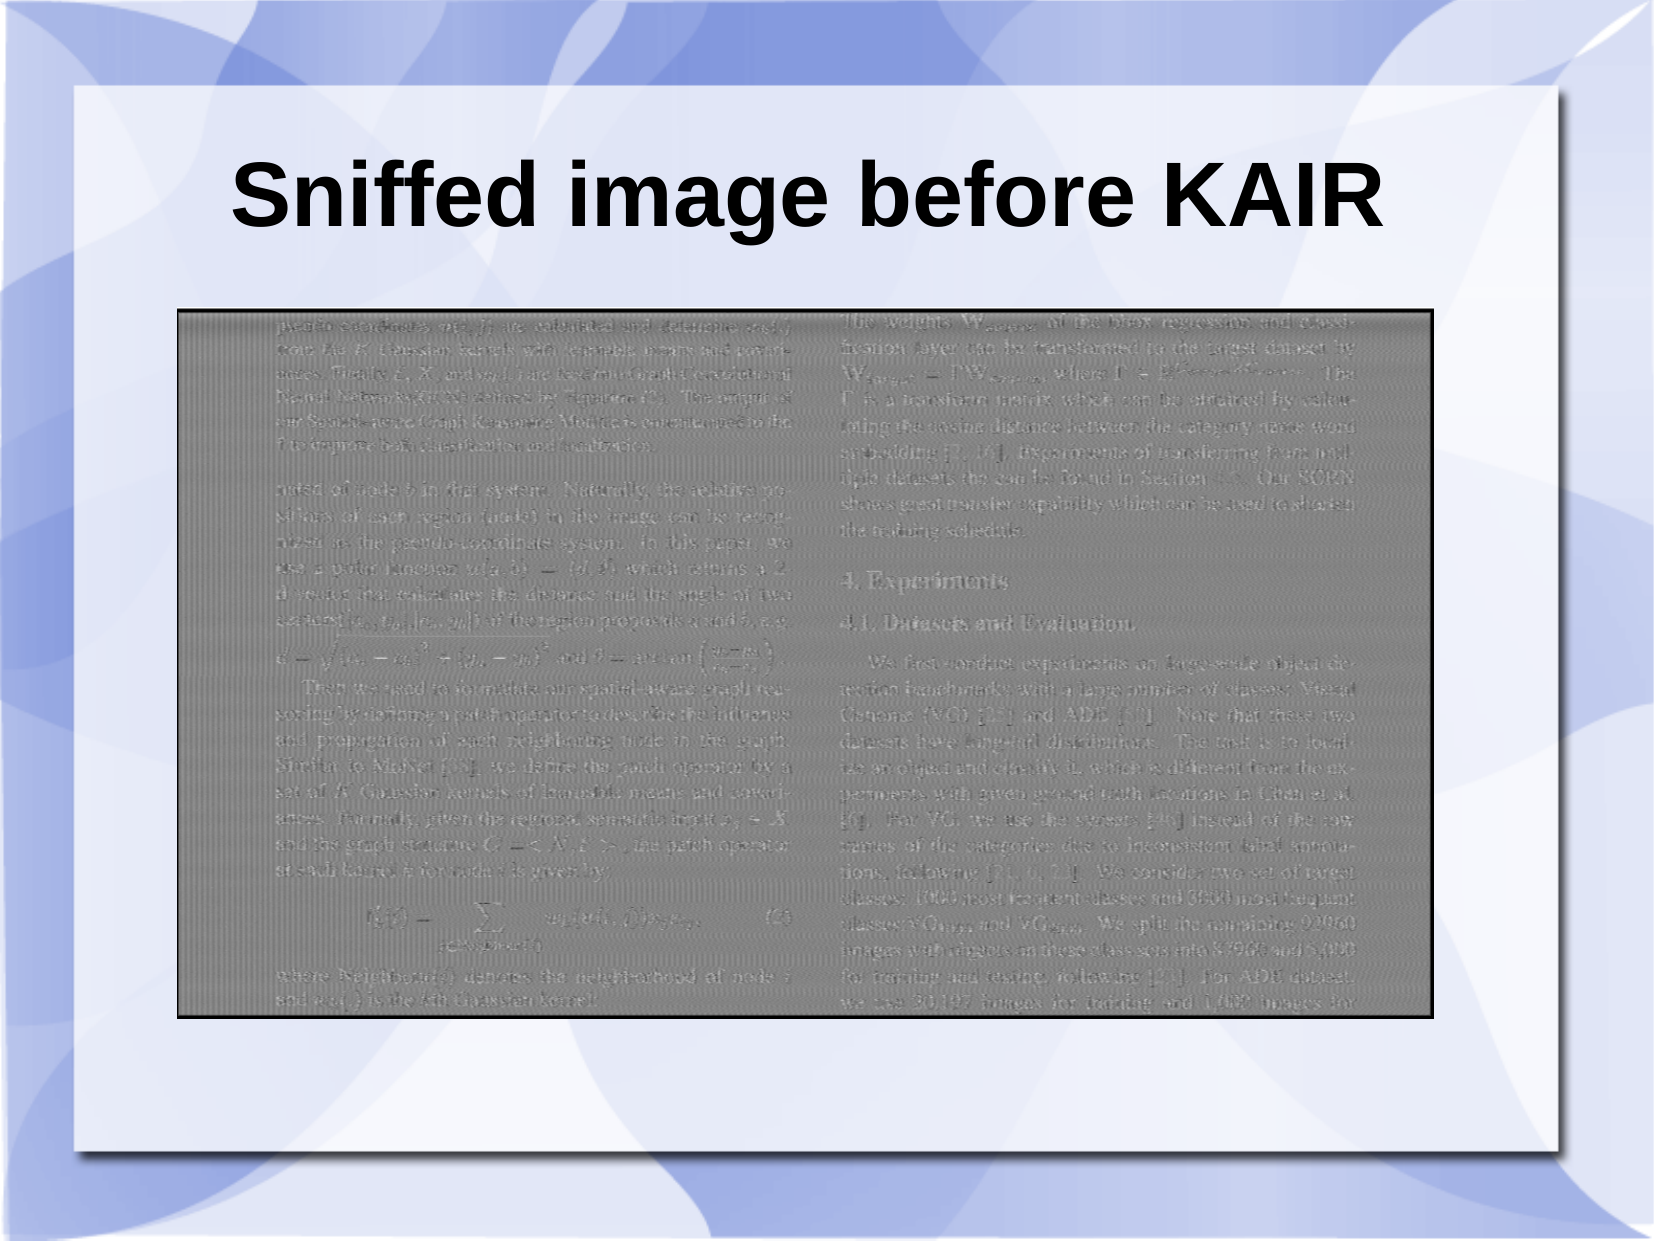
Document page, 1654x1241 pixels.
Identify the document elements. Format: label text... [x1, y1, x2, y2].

title Sniffed image before KAIR [82, 90, 1536, 298]
picture [0, 0, 1654, 1241]
